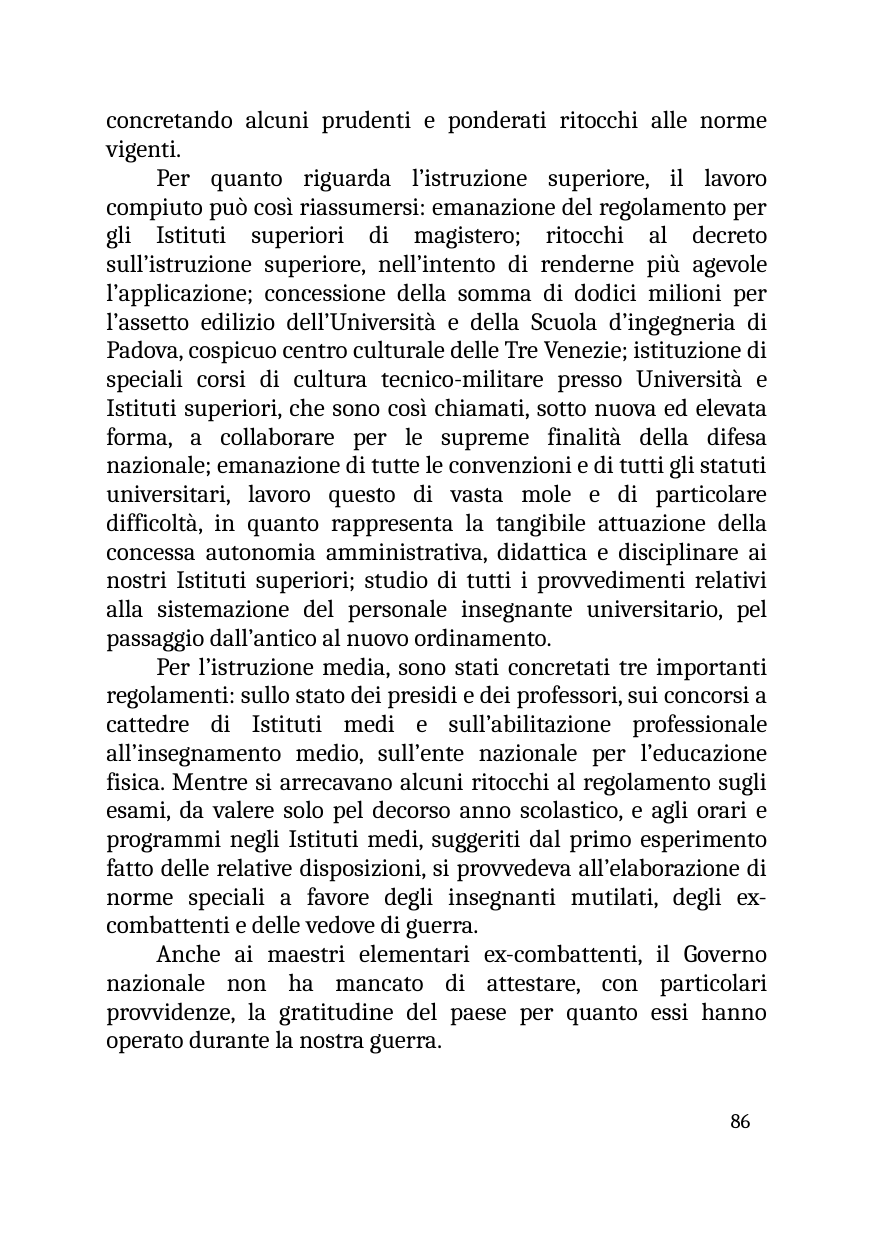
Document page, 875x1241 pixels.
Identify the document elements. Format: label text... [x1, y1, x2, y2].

text Per l’istruzione media, sono stati concretati tre importanti regolamenti: sullo stato dei presidi e dei professori, sui concorsi a cattedre di Istituti medi e sull’abilitazione professionale all’insegnamento medio, sull’ente nazionale per l’educazione fisica. Mentre si arrecavano alcuni ritocchi al regolamento sugli esami, da valere solo pel decorso anno scolastico, e agli orari e programmi negli Istituti medi, suggeriti dal primo esperimento fatto delle relative disposizioni, si provvedeva all’elaborazione di norme speciali a favore degli insegnanti mutilati, degli ex-combattenti e delle vedove di guerra. [106, 652, 768, 940]
text Per quanto riguarda l’istruzione superiore, il lavoro compiuto può così riassumersi: emanazione del regolamento per gli Istituti superiori di magistero; ritocchi al decreto sull’istruzione superiore, nell’intento di renderne più agevole l’applicazione; concessione della somma di dodici milioni per l’assetto edilizio dell’Università e della Scuola d’ingegneria di Padova, cospicuo centro culturale delle Tre Venezie; istituzione di speciali corsi di cultura tecnico-militare presso Università e Istituti superiori, che sono così chiamati, sotto nuova ed elevata forma, a collaborare per le supreme finalità della difesa nazionale; emanazione di tutte le convenzioni e di tutti gli statuti universitari, lavoro questo di vasta mole e di particolare difficoltà, in quanto rappresenta la tangibile attuazione della concessa autonomia amministrativa, didattica e disciplinare ai nostri Istituti superiori; studio di tutti i provvedimenti relativi alla sistemazione del personale insegnante universitario, pel passaggio dall’antico al nuovo ordinamento. [106, 164, 768, 652]
text Anche ai maestri elementari ex-combattenti, il Governo nazionale non ha mancato di attestare, con particolari provvidenze, la gratitudine del paese per quanto essi hanno operato durante la nostra guerra. [106, 940, 768, 1055]
text concretando alcuni prudenti e ponderati ritocchi alle norme vigenti. [106, 106, 768, 164]
